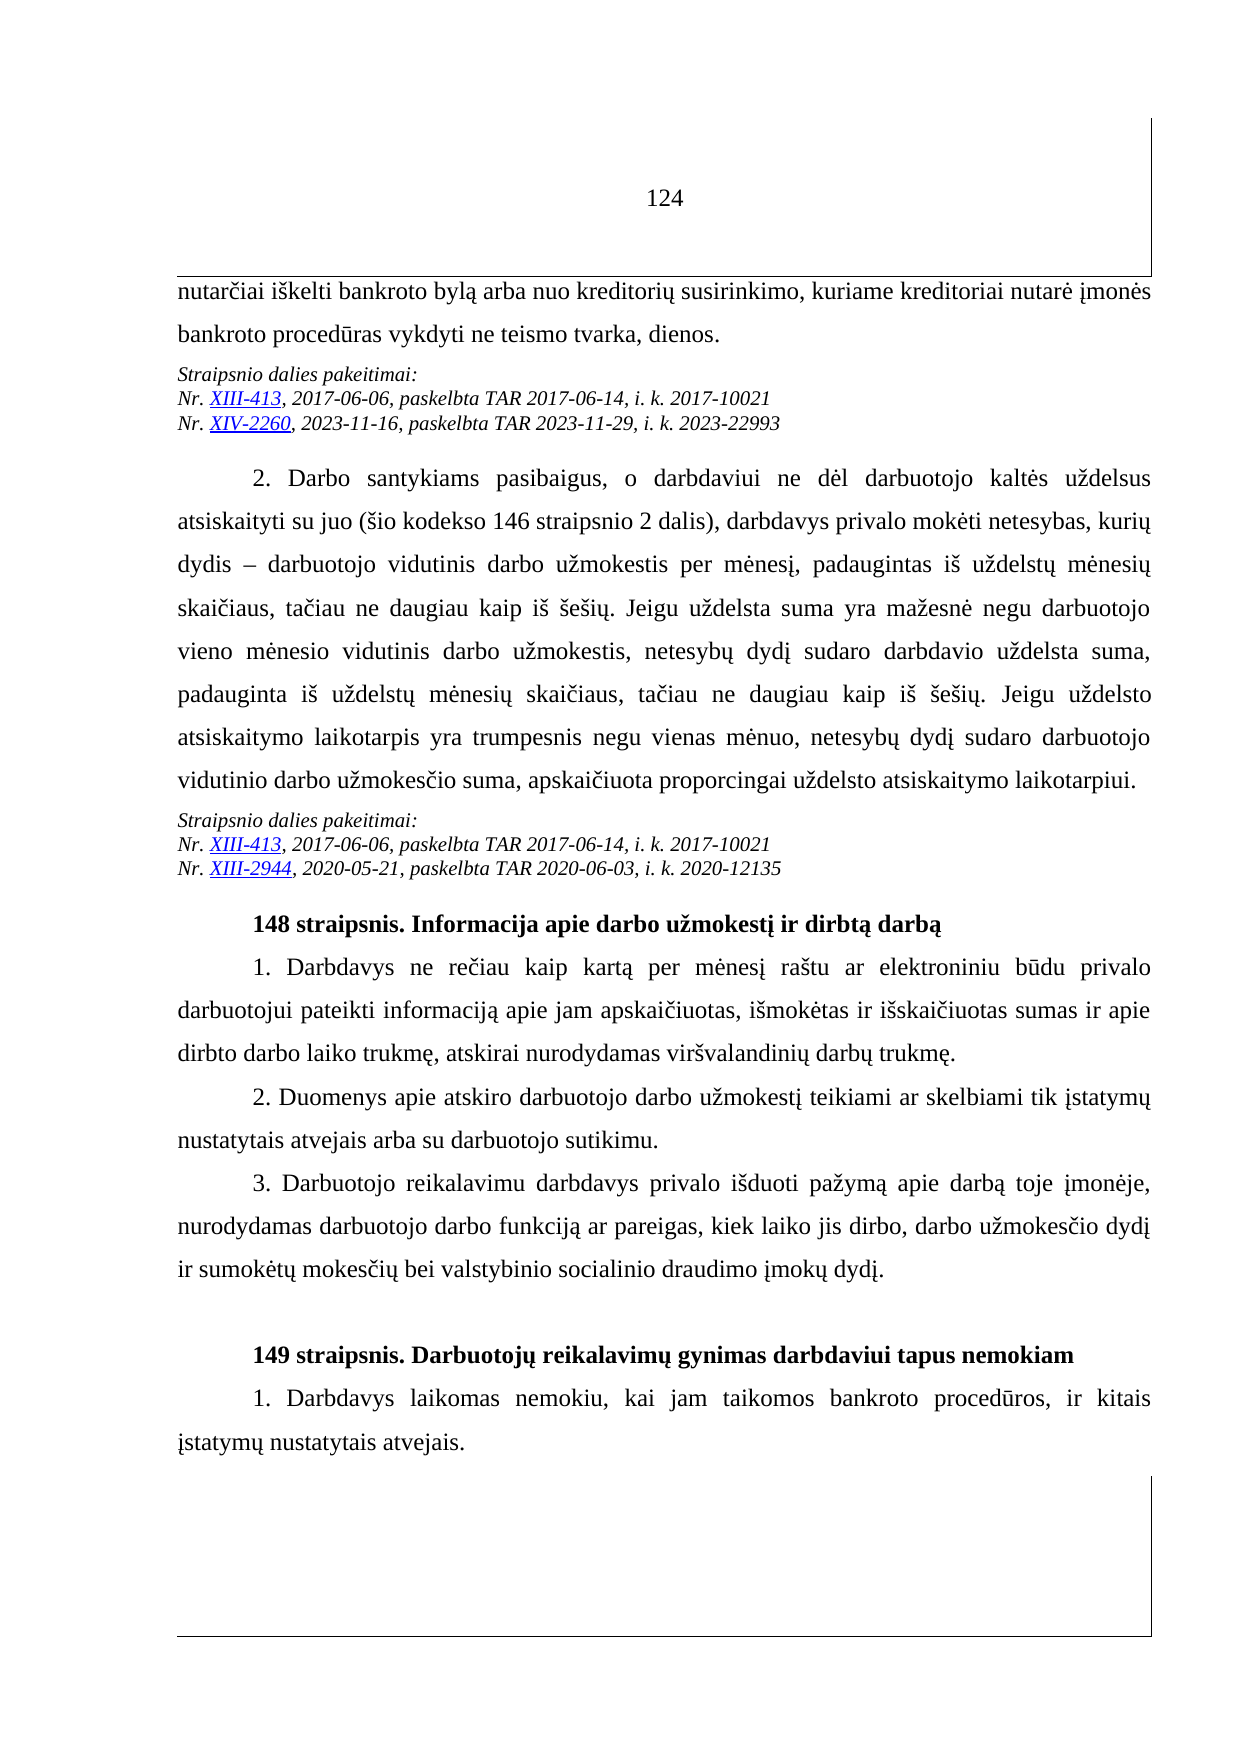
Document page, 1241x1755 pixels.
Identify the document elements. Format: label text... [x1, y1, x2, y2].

text Nr. XIII-2944, 2020-05-21, paskelbta TAR 2020-06-03, i. k. 2020-12135 [177, 856, 1152, 880]
subtitle 148 straipsnis. Informacija apie darbo užmokestį ir dirbtą darbą [177, 909, 1152, 938]
text 1. Darbdavys ne rečiau kaip kartą per mėnesį raštu ar elektroniniu būdu privalo darbuotojui pateikti informaciją apie jam apskaičiuotas, išmokėtas ir išskaičiuotas sumas ir apie dirbto darbo laiko trukmę, atskirai nurodydamas viršvalandinių darbų trukmę. [177, 952, 1152, 1067]
text 3. Darbuotojo reikalavimu darbdavys privalo išduoti pažymą apie darbą toje įmonėje, nurodydamas darbuotojo darbo funkciją ar pareigas, kiek laiko jis dirbo, darbo užmokesčio dydį ir sumokėtų mokesčių bei valstybinio socialinio draudimo įmokų dydį. [177, 1168, 1152, 1283]
text Nr. XIV-2260, 2023-11-16, paskelbta TAR 2023-11-29, i. k. 2023-22993 [177, 410, 1152, 434]
text Nr. XIII-413, 2017-06-06, paskelbta TAR 2017-06-14, i. k. 2017-10021 [177, 386, 1152, 410]
text nutarčiai iškelti bankroto bylą arba nuo kreditorių susirinkimo, kuriame kreditoriai nutarė įmonės bankroto procedūras vykdyti ne teismo tvarka, dienos. [177, 276, 1152, 348]
subtitle 149 straipsnis. Darbuotojų reikalavimų gynimas darbdaviui tapus nemokiam [177, 1340, 1152, 1369]
text Straipsnio dalies pakeitimai: [177, 362, 1152, 386]
text 2. Darbo santykiams pasibaigus, o darbdaviui ne dėl darbuotojo kaltės uždelsus atsiskaityti su juo (šio kodekso 146 straipsnio 2 dalis), darbdavys privalo mokėti netesybas, kurių dydis – darbuotojo vidutinis darbo užmokestis per mėnesį, padaugintas iš uždelstų mėnesių skaičiaus, tačiau ne daugiau kaip iš šešių. Jeigu uždelsta suma yra mažesnė negu darbuotojo vieno mėnesio vidutinis darbo užmokestis, netesybų dydį sudaro darbdavio uždelsta suma, padauginta iš uždelstų mėnesių skaičiaus, tačiau ne daugiau kaip iš šešių. Jeigu uždelsto atsiskaitymo laikotarpis yra trumpesnis negu vienas mėnuo, netesybų dydį sudaro darbuotojo vidutinio darbo užmokesčio suma, apskaičiuota proporcingai uždelsto atsiskaitymo laikotarpiui. [177, 463, 1152, 794]
text 2. Duomenys apie atskiro darbuotojo darbo užmokestį teikiami ar skelbiami tik įstatymų nustatytais atvejais arba su darbuotojo sutikimu. [177, 1082, 1152, 1153]
text Nr. XIII-413, 2017-06-06, paskelbta TAR 2017-06-14, i. k. 2017-10021 [177, 832, 1152, 856]
text 1. Darbdavys laikomas nemokiu, kai jam taikomos bankroto procedūros, ir kitais įstatymų nustatytais atvejais. [177, 1383, 1152, 1455]
text Straipsnio dalies pakeitimai: [177, 808, 1152, 832]
